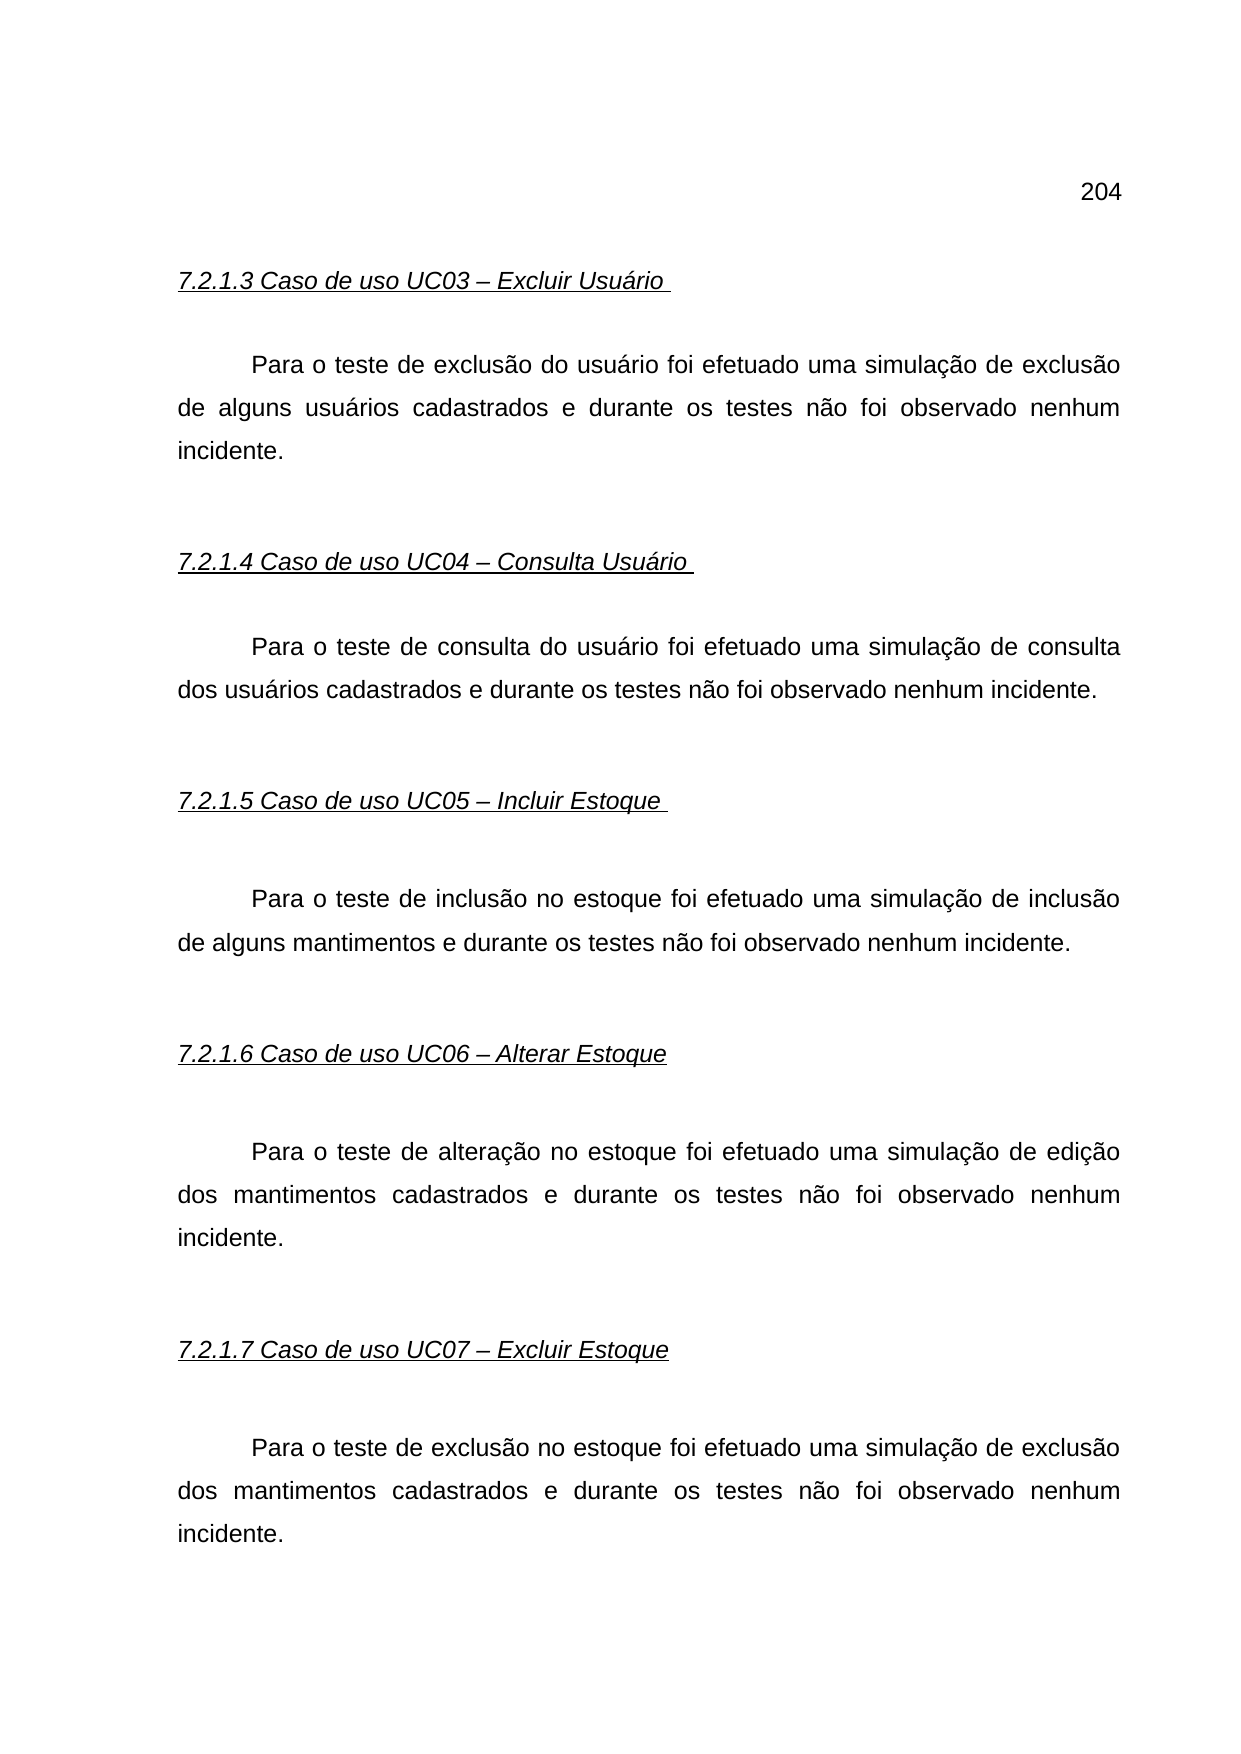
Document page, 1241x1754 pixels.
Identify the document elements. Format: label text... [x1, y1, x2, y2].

subtitle 7.2.1.7 Caso de uso UC07 – Excluir Estoque [177, 1335, 1122, 1363]
subtitle 7.2.1.5 Caso de uso UC05 – Incluir Estoque [177, 786, 1122, 814]
text Para o teste de exclusão no estoque foi efetuado uma simulação de exclusão dos mantimentos cadastrados e durante os testes não foi observado nenhum incidente. [177, 1433, 1122, 1548]
text Para o teste de inclusão no estoque foi efetuado uma simulação de inclusão de alguns mantimentos e durante os testes não foi observado nenhum incidente. [177, 884, 1122, 956]
subtitle 7.2.1.3 Caso de uso UC03 – Excluir Usuário [177, 266, 1122, 294]
text Para o teste de consulta do usuário foi efetuado uma simulação de consulta dos usuários cadastrados e durante os testes não foi observado nenhum incidente. [177, 632, 1122, 703]
text Para o teste de exclusão do usuário foi efetuado uma simulação de exclusão de alguns usuários cadastrados e durante os testes não foi observado nenhum incidente. [177, 350, 1122, 465]
text Para o teste de alteração no estoque foi efetuado uma simulação de edição dos mantimentos cadastrados e durante os testes não foi observado nenhum incidente. [177, 1137, 1122, 1252]
subtitle 7.2.1.6 Caso de uso UC06 – Alterar Estoque [177, 1039, 1122, 1067]
subtitle 7.2.1.4 Caso de uso UC04 – Consulta Usuário [177, 547, 1122, 576]
